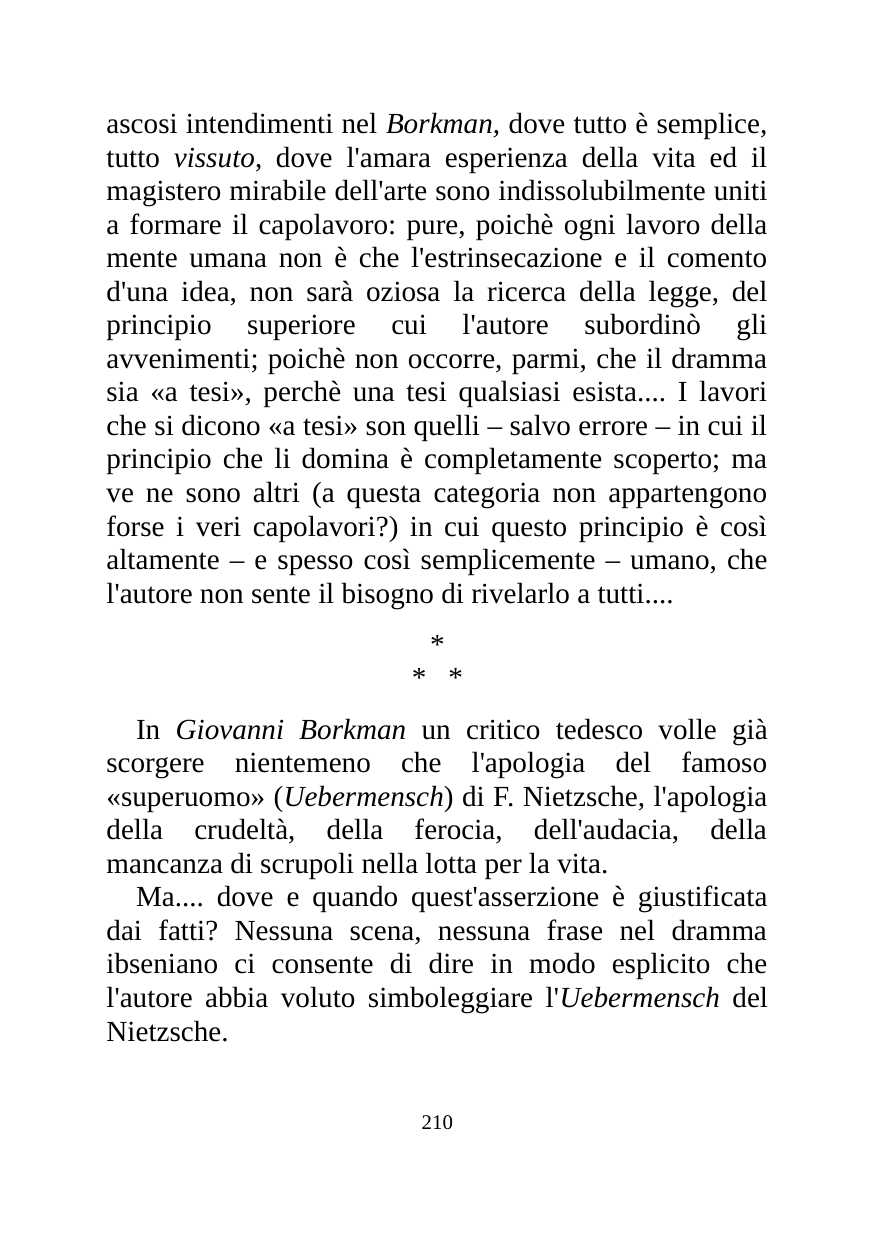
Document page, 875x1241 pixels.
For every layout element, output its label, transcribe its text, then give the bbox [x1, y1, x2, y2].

text ascosi intendimenti nel Borkman, dove tutto è semplice, tutto vissuto, dove l'amara esperienza della vita ed il magistero mirabile dell'arte sono indissolubilmente uniti a formare il capolavoro: pure, poichè ogni lavoro della mente umana non è che l'estrinsecazione e il comento d'una idea, non sarà oziosa la ricerca della legge, del principio superiore cui l'autore subordinò gli avvenimenti; poichè non occorre, parmi, che il dramma sia «a tesi», perchè una tesi qualsiasi esista.... I lavori che si dicono «a tesi» son quelli – salvo errore – in cui il principio che li domina è completamente scoperto; ma ve ne sono altri (a questa categoria non appartengono forse i veri capolavori?) in cui questo principio è così altamente – e spesso così semplicemente – umano, che l'autore non sente il bisogno di rivelarlo a tutti.... [106, 106, 768, 609]
text * * * [106, 627, 768, 694]
text In Giovanni Borkman un critico tedesco volle già scorgere nientemeno che l'apologia del famoso «superuomo» (Uebermensch) di F. Nietzsche, l'apologia della crudeltà, della ferocia, dell'audacia, della mancanza di scrupoli nella lotta per la vita. [106, 712, 768, 879]
text Ma.... dove e quando quest'asserzione è giustificata dai fatti? Nessuna scena, nessuna frase nel dramma ibseniano ci consente di dire in modo esplicito che l'autore abbia voluto simboleggiare l'Uebermensch del Nietzsche. [106, 879, 768, 1047]
